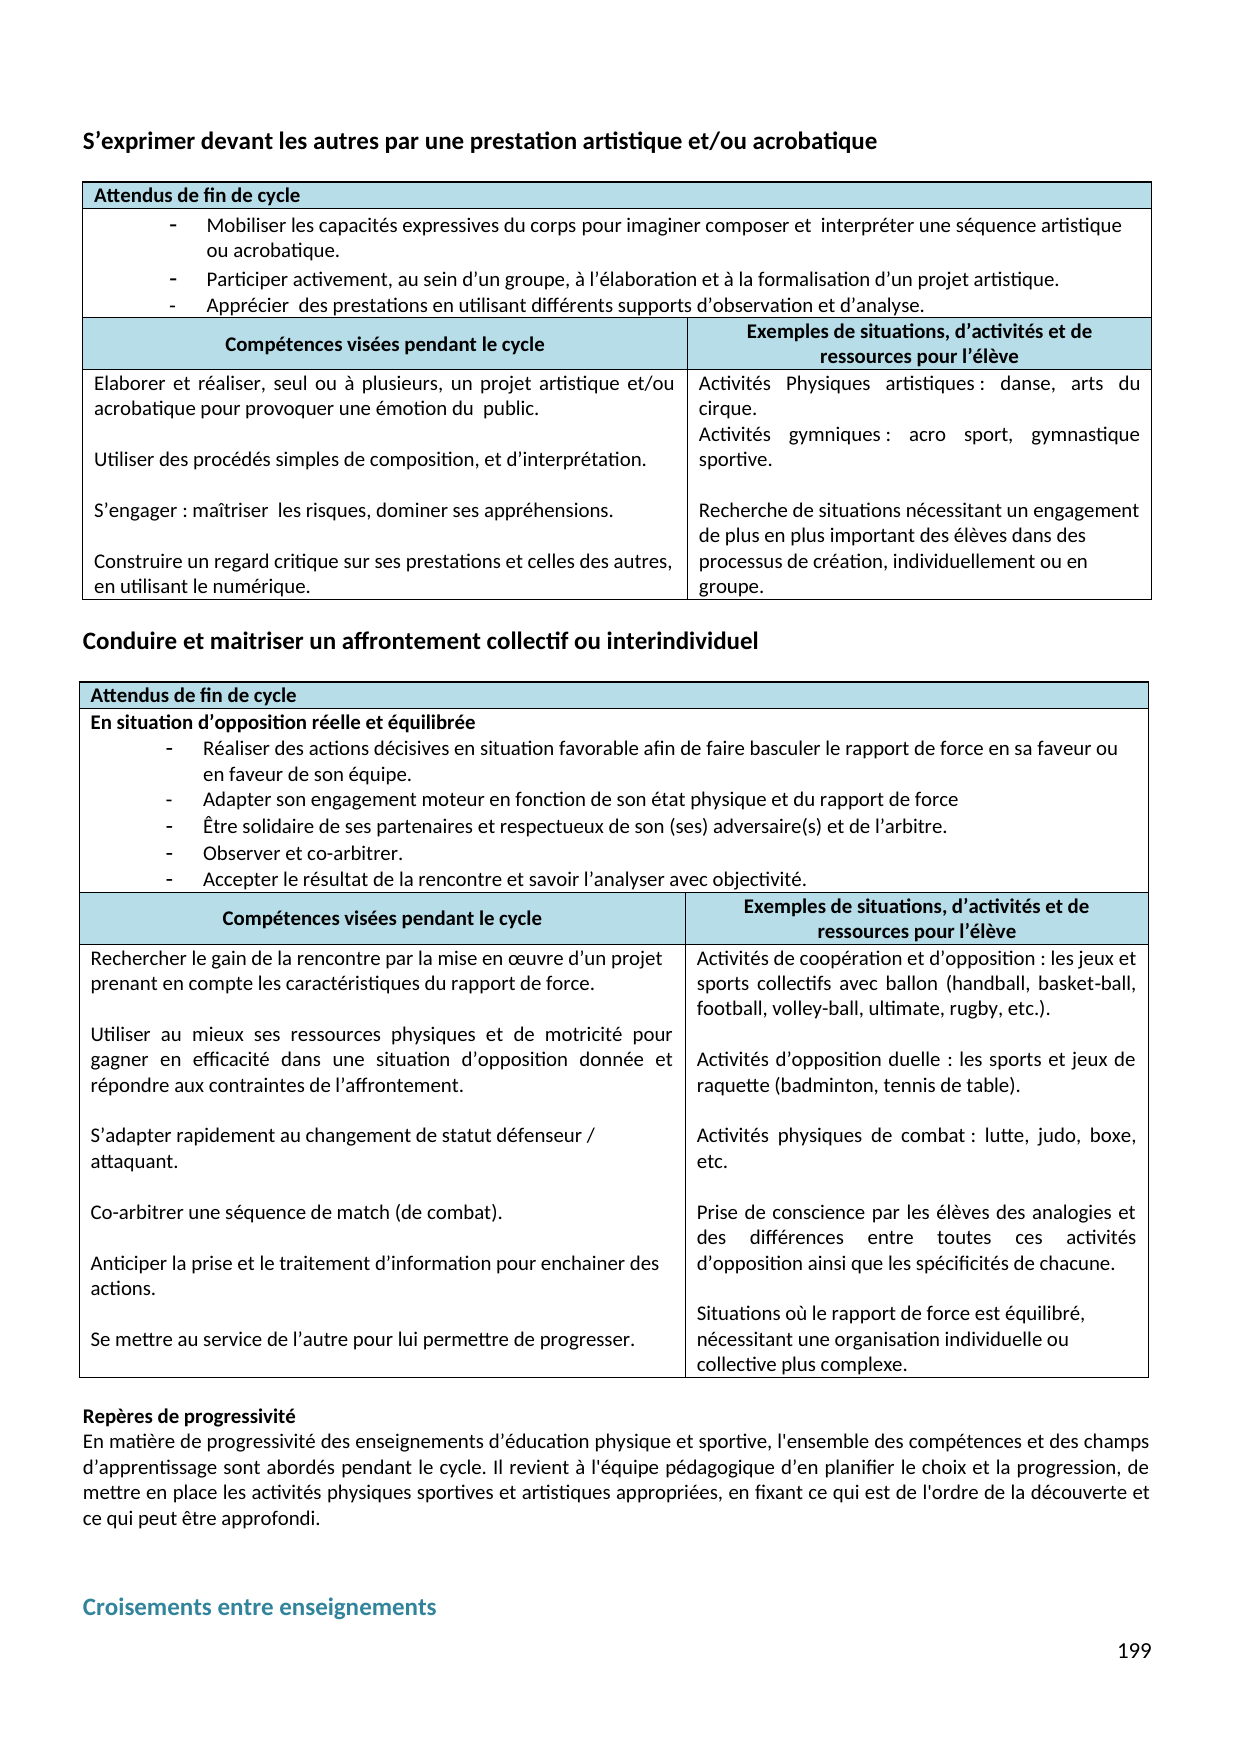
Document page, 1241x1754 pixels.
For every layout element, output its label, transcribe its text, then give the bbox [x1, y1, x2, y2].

text S’exprimer devant les autres par une prestation artistique et/ou acrobatique [83, 126, 1152, 156]
text En matière de progressivité des enseignements d’éducation physique et sportive, l'ensemble des compétences et des champs d’apprentissage sont abordés pendant le cycle. Il revient à l'équipe pédagogique d’en planifier le choix et la progression, de mettre en place les activités physiques sportives et artistiques appropriées, en fixant ce qui est de l'ordre de la découverte et ce qui peut être approfondi. [83, 1429, 1152, 1530]
table_cell Activités de coopération et d’opposition : les jeux et sports collectifs avec ballon (handball, basket‐ball, football, volley-ball, ultimate, rugby, etc.). Activités d’opposition duelle : les sports et jeux de raquette (badminton, tennis de table). Activités physiques de combat : lutte, judo, boxe, etc. Prise de conscience par les élèves des analogies et des différences entre toutes ces activités d’opposition ainsi que les spécificités de chacune. Situations où le rapport de force est équilibré, nécessitant une organisation individuelle ou collective plus complexe. [686, 945, 1148, 1377]
table_cell Exemples de situations, d’activités et de ressources pour l’élève [686, 893, 1148, 944]
table_cell Elaborer et réaliser, seul ou à plusieurs, un projet artistique et/ou acrobatique pour provoquer une émotion du public. Utiliser des procédés simples de composition, et d’interprétation. S’engager : maîtriser les risques, dominer ses appréhensions. Construire un regard critique sur ses prestations et celles des autres, en utilisant le numérique. [83, 370, 687, 599]
text Conduire et maitriser un affrontement collectif ou interindividuel [83, 625, 1152, 656]
table_header Attendus de fin de cycle [80, 683, 1148, 708]
table_cell Activités Physiques artistiques : danse, arts du cirque. Activités gymniques : acro sport, gymnastique sportive. Recherche de situations nécessitant un engagement de plus en plus important des élèves dans des processus de création, individuellement ou en groupe. [688, 370, 1151, 599]
text Croisements entre enseignements [83, 1591, 1152, 1622]
table_header Attendus de fin de cycle [83, 183, 1151, 208]
table_cell En situation d’opposition réelle et équilibrée Réaliser des actions décisives en situation favorable afin de faire basculer le rapport de force en sa faveur ou en faveur de son équipe. Adapter son engagement moteur en fonction de son état physique et du rapport de force Être solidaire de ses partenaires et respectueux de son (ses) adversaire(s) et de l’arbitre. Observer et co-arbitrer. Accepter le résultat de la rencontre et savoir l’analyser avec objectivité. [80, 709, 1148, 892]
table_cell Rechercher le gain de la rencontre par la mise en œuvre d’un projet prenant en compte les caractéristiques du rapport de force. Utiliser au mieux ses ressources physiques et de motricité pour gagner en efficacité dans une situation d’opposition donnée et répondre aux contraintes de l’affrontement. S’adapter rapidement au changement de statut défenseur / attaquant. Co-arbitrer une séquence de match (de combat). Anticiper la prise et le traitement d’information pour enchainer des actions. Se mettre au service de l’autre pour lui permettre de progresser. [80, 945, 685, 1377]
table_cell Compétences visées pendant le cycle [80, 893, 685, 944]
table_cell Exemples de situations, d’activités et de ressources pour l’élève [688, 318, 1151, 369]
table_cell Compétences visées pendant le cycle [83, 318, 687, 369]
table_cell Mobiliser les capacités expressives du corps pour imaginer composer et interpréter une séquence artistique ou acrobatique. Participer activement, au sein d’un groupe, à l’élaboration et à la formalisation d’un projet artistique. Apprécier des prestations en utilisant différents supports d’observation et d’analyse. [83, 209, 1151, 317]
text Repères de progressivité [83, 1403, 1152, 1429]
